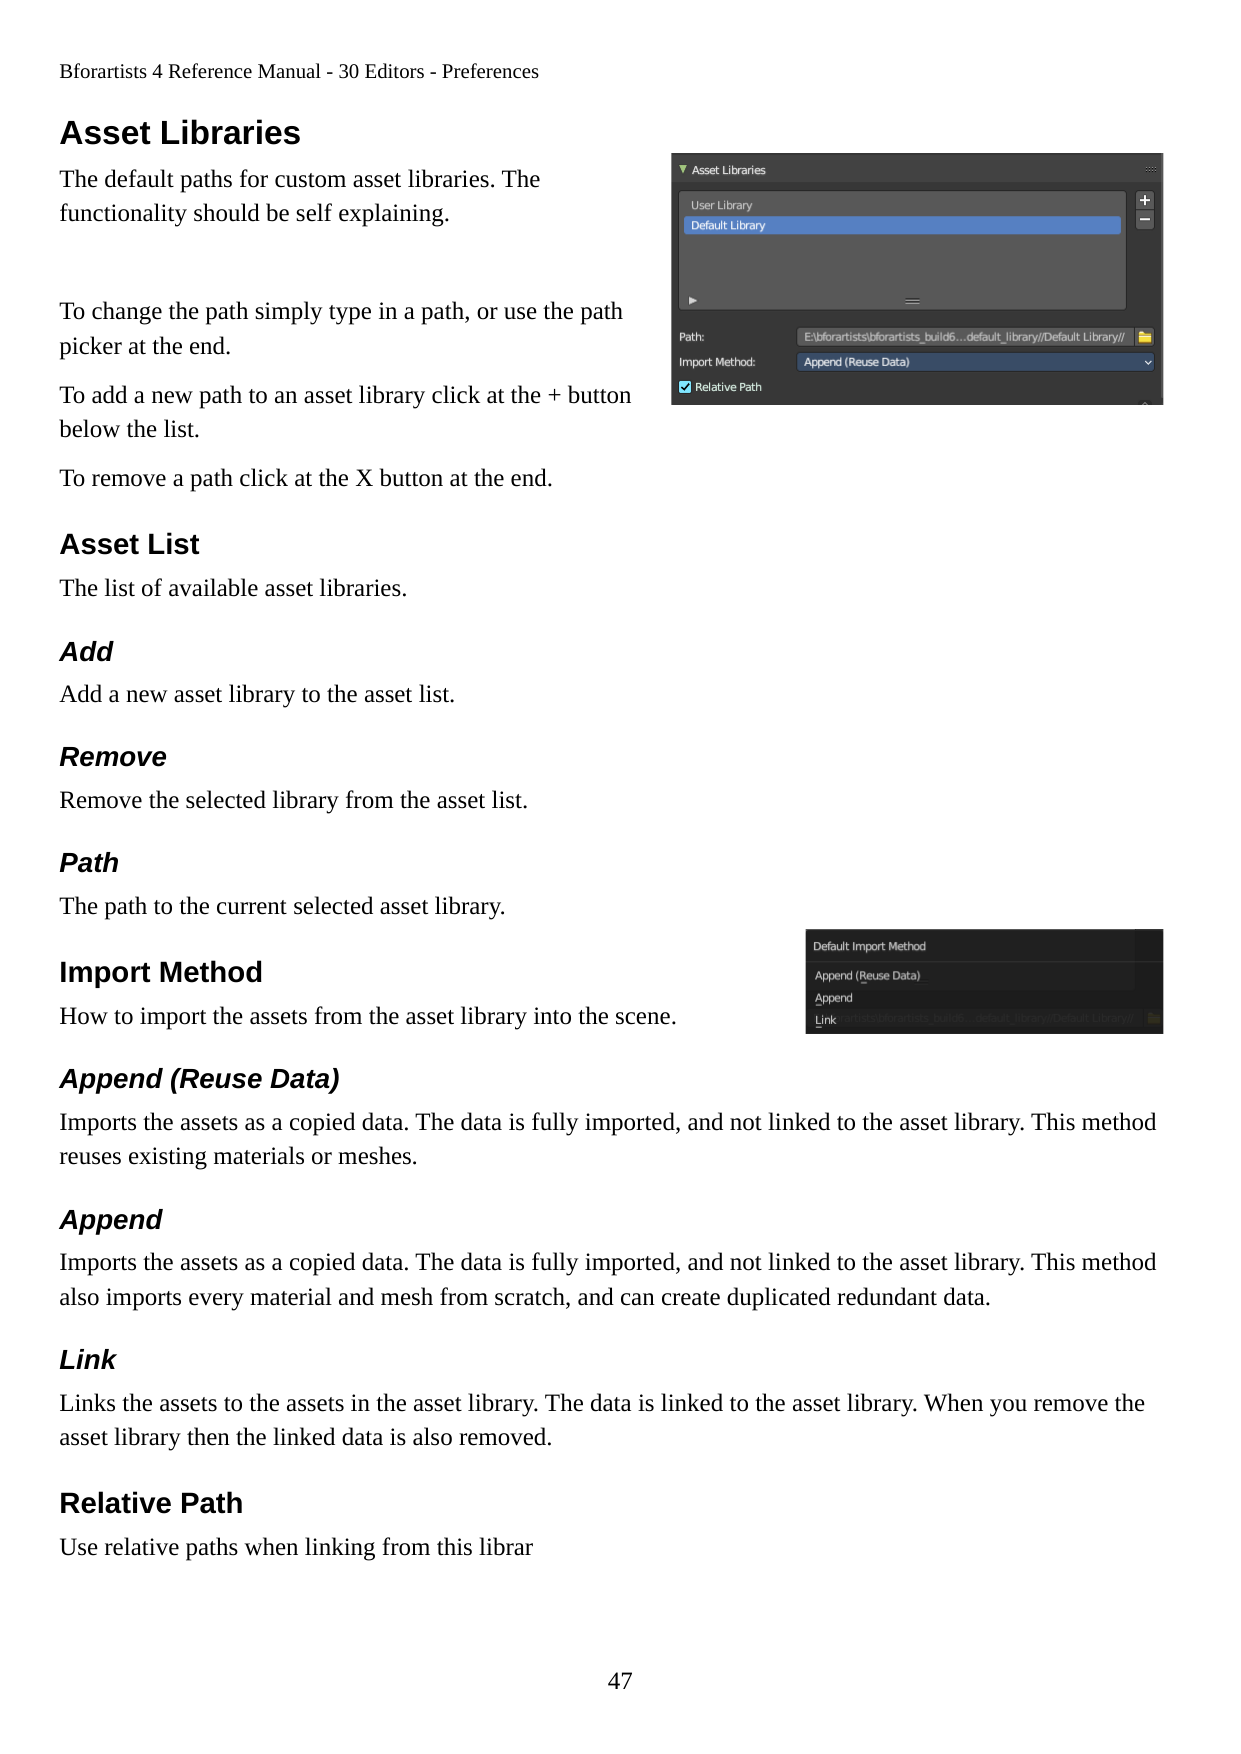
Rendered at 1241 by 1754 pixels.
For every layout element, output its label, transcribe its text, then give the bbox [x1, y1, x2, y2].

subtitle Append (Reuse Data) [59, 1063, 1181, 1094]
text The path to the current selected asset library. [59, 891, 1181, 920]
text Links the assets to the assets in the asset library. The data is linked to the asset library. When you remove the asset library then the linked data is also removed. [59, 1388, 1181, 1451]
subtitle [1164, 955, 1181, 988]
text Use relative paths when linking from this librar [59, 1532, 1181, 1561]
text Imports the assets as a copied data. The data is fully imported, and not linked to the asset library. This method also imports every material and mesh from scratch, and can create duplicated redundant data. [59, 1247, 1181, 1311]
subtitle Asset Libraries [59, 113, 1181, 151]
subtitle Import Method [59, 955, 805, 988]
picture [805, 929, 1164, 1034]
text The list of available asset libraries. [59, 573, 1181, 602]
subtitle Remove [59, 741, 1181, 773]
text Imports the assets as a copied data. The data is fully imported, and not linked to the asset library. This method reuses existing materials or meshes. [59, 1107, 1181, 1170]
subtitle Asset List [59, 527, 1181, 561]
text To change the path simply type in a path, or use the path picker at the end. [59, 296, 671, 359]
text Add a new asset library to the asset list. [59, 679, 1181, 708]
picture [671, 153, 1164, 405]
text The default paths for custom asset libraries. The functionality should be self explaining. [59, 164, 671, 227]
text To remove a path click at the X button at the end. [59, 463, 1181, 492]
subtitle Relative Path [59, 1486, 1181, 1520]
subtitle Link [59, 1343, 1181, 1375]
subtitle Add [59, 635, 1181, 667]
subtitle Append [59, 1203, 1181, 1235]
text To add a new path to an asset library click at the + button below the list. [59, 380, 1181, 443]
text Remove the selected library from the asset list. [59, 785, 1181, 814]
subtitle Path [59, 847, 1181, 879]
text How to import the assets from the asset library into the scene. [59, 1001, 805, 1030]
